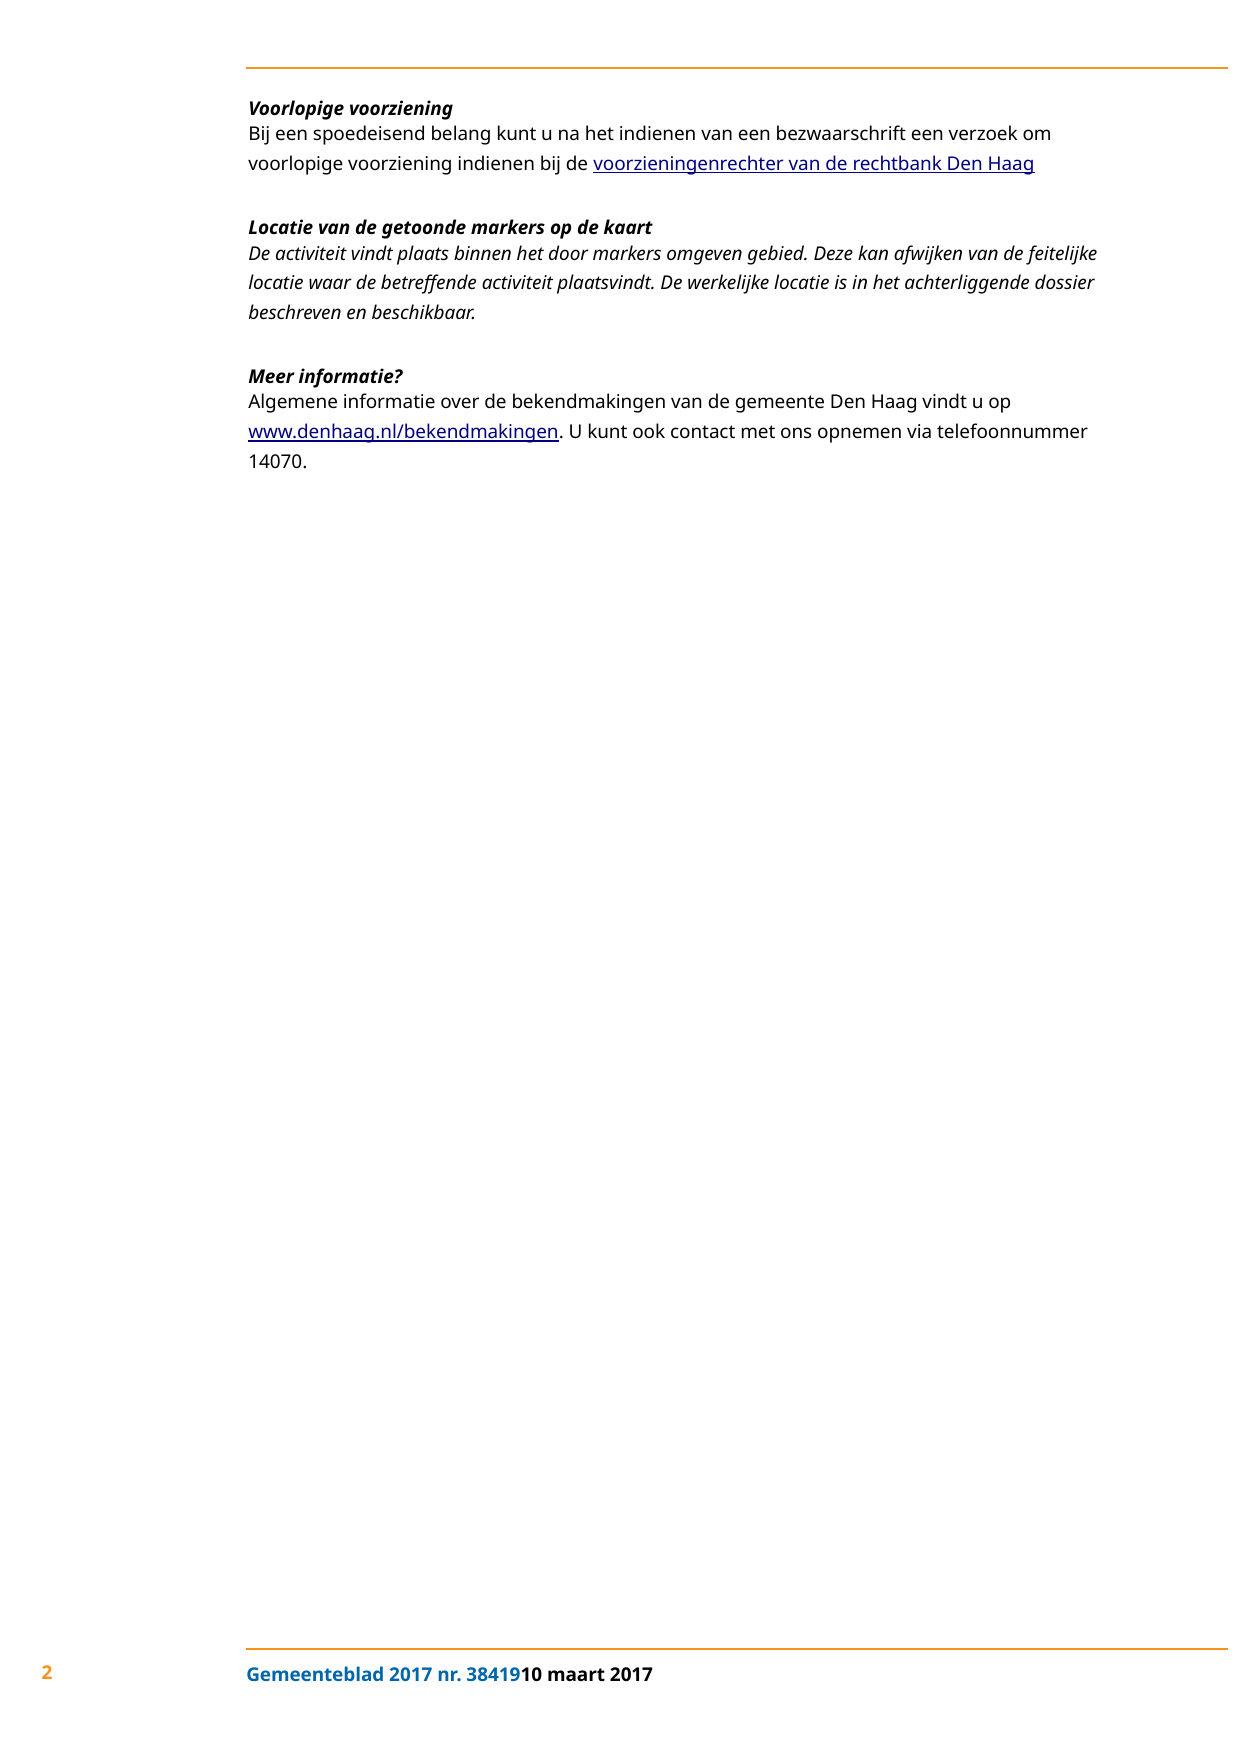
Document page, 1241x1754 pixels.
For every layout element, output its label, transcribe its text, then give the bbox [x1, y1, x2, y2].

picture [41, 47, 231, 172]
text Voorlopige voorziening [248, 95, 1152, 121]
text Locatie van de getoonde markers op de kaart [248, 214, 1152, 240]
text Bij een spoedeisend belang kunt u na het indienen van een bezwaarschrift een verzoek om voorlopige voorziening indienen bij de voorzieningenrechter van de rechtbank Den Haag [248, 121, 1152, 176]
text Meer informatie? [248, 363, 1152, 389]
text De activiteit vindt plaats binnen het door markers omgeven gebied. Deze kan afwijken van de feitelijke locatie waar de betreffende activiteit plaatsvindt. De werkelijke locatie is in het achterliggende dossier beschreven en beschikbaar. [248, 240, 1152, 325]
text Algemene informatie over de bekendmakingen van de gemeente Den Haag vindt u op www.denhaag.nl/bekendmakingen. U kunt ook contact met ons opnemen via telefoonnummer 14070. [248, 389, 1152, 473]
